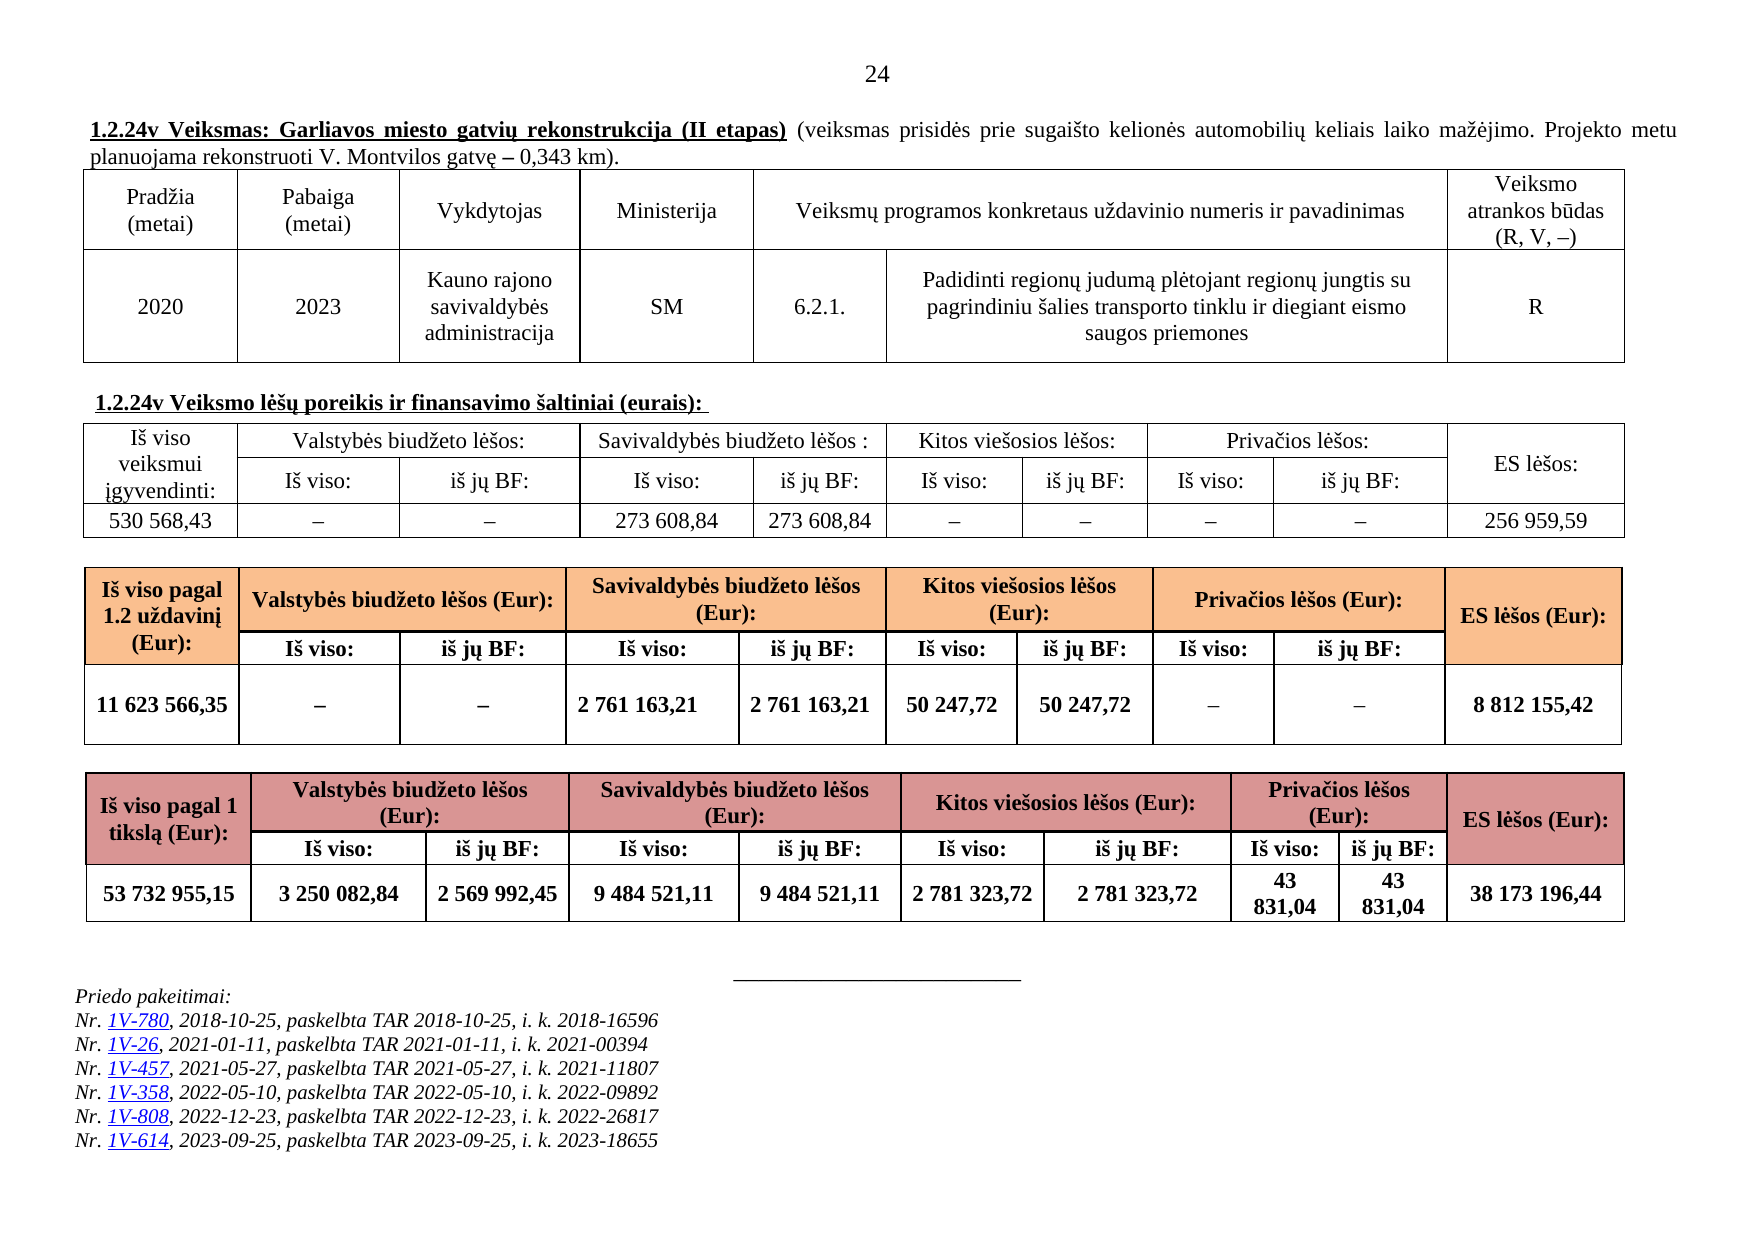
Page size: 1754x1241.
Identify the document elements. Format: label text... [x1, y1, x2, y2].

table_cell – [240, 665, 399, 744]
text _______________________ [75, 955, 1679, 984]
table_cell – [1148, 504, 1273, 537]
table_cell Iš viso veiksmui įgyvendinti: [84, 424, 237, 503]
table_header Iš viso pagal 1.2 uždavinį (Eur): [86, 568, 238, 664]
table_cell iš jų BF: [1018, 633, 1152, 664]
table_cell Iš viso: [887, 458, 1022, 503]
text 1.2.24v Veiksmas: Garliavos miesto gatvių rekonstrukcija (II etapas) (veiksmas prisidės prie sugaišto kelionės automobilių keliais laiko mažėjimo. Projekto metu planuojama rekonstruoti V. Montvilos gatvę – 0,343 km). [90, 117, 1679, 169]
table_cell Iš viso: [581, 458, 753, 503]
table_cell 2 781 323,72 [1045, 865, 1230, 921]
table_header Veiksmų programos konkretaus uždavinio numeris ir pavadinimas [754, 170, 1447, 249]
text Nr. 1V-26, 2021-01-11, paskelbta TAR 2021-01-11, i. k. 2021-00394 [75, 1032, 1679, 1056]
table_cell [739, 922, 901, 955]
table_cell 9 484 521,11 [740, 865, 900, 921]
table_cell [426, 922, 569, 955]
table_cell 256 959,59 [1448, 504, 1624, 537]
table_cell Iš viso: [570, 833, 738, 864]
table_cell 2 761 163,21 [740, 665, 885, 744]
table_cell – [401, 665, 565, 744]
table_cell iš jų BF: [1274, 458, 1447, 503]
table_cell 43 831,04 [1340, 865, 1446, 921]
table_cell Iš viso: [252, 833, 425, 864]
table_header Privačios lėšos (Eur): [1154, 568, 1444, 630]
table_cell 2 569 992,45 [427, 865, 568, 921]
table_cell iš jų BF: [740, 833, 900, 864]
table_cell iš jų BF: [427, 833, 568, 864]
table_cell Savivaldybės biudžeto lėšos : [581, 424, 886, 457]
table_cell [1231, 922, 1339, 955]
text Nr. 1V-358, 2022-05-10, paskelbta TAR 2022-05-10, i. k. 2022-09892 [75, 1080, 1679, 1104]
table_cell iš jų BF: [740, 633, 885, 664]
table_cell [251, 922, 426, 955]
table_cell [901, 922, 1044, 955]
table_header Pradžia (metai) [84, 170, 237, 249]
table_cell – [1154, 665, 1273, 744]
table_cell – [400, 504, 579, 537]
table_cell [86, 922, 251, 955]
table_cell – [887, 504, 1022, 537]
table_cell Iš viso: [240, 633, 399, 664]
table_cell 8 812 155,42 [1446, 665, 1621, 744]
table_cell iš jų BF: [1275, 633, 1444, 664]
table_cell iš jų BF: [1045, 833, 1230, 864]
table_cell 11 623 566,35 [85, 665, 238, 744]
table_header Savivaldybės biudžeto lėšos (Eur): [570, 774, 900, 830]
table_header Iš viso pagal 1 tikslą (Eur): [87, 774, 250, 864]
table_cell ES lėšos: [1448, 424, 1624, 503]
table_cell [1044, 922, 1231, 955]
table_cell 1.2.24v Veiksmo lėšų poreikis ir finansavimo šaltiniai (eurais): [84, 363, 1624, 423]
table_header Valstybės biudžeto lėšos (Eur): [252, 774, 568, 830]
table_cell 2023 [238, 250, 399, 362]
table_cell Kauno rajono savivaldybės administracija [400, 250, 579, 362]
table_cell SM [581, 250, 753, 362]
table_cell 50 247,72 [887, 665, 1016, 744]
table_cell Iš viso: [567, 633, 738, 664]
table_cell – [238, 504, 399, 537]
text Priedo pakeitimai: [75, 984, 1679, 1008]
table_cell 3 250 082,84 [252, 865, 425, 921]
table_cell 2 761 163,21 [567, 665, 738, 744]
table_header Privačios lėšos (Eur): [1232, 774, 1446, 830]
table_header Ministerija [581, 170, 753, 249]
table_cell 273 608,84 [581, 504, 753, 537]
text Nr. 1V-808, 2022-12-23, paskelbta TAR 2022-12-23, i. k. 2022-26817 [75, 1104, 1679, 1128]
table_header ES lėšos (Eur): [1446, 568, 1621, 664]
table_cell 2020 [84, 250, 237, 362]
table_cell Kitos viešosios lėšos: [887, 424, 1147, 457]
table_cell [1339, 922, 1447, 955]
table_cell 530 568,43 [84, 504, 237, 537]
table_cell Valstybės biudžeto lėšos: [238, 424, 579, 457]
text Nr. 1V-457, 2021-05-27, paskelbta TAR 2021-05-27, i. k. 2021-11807 [75, 1056, 1679, 1080]
table_cell 2 781 323,72 [902, 865, 1043, 921]
table_cell Privačios lėšos: [1148, 424, 1447, 457]
table_cell – [1275, 665, 1444, 744]
table_header Veiksmo atrankos būdas (R, V, –) [1448, 170, 1624, 249]
table_header Kitos viešosios lėšos (Eur): [887, 568, 1152, 630]
table_cell 9 484 521,11 [570, 865, 738, 921]
table_cell 43 831,04 [1232, 865, 1338, 921]
table_cell Iš viso: [238, 458, 399, 503]
table_cell Iš viso: [902, 833, 1043, 864]
table_cell iš jų BF: [400, 458, 579, 503]
table_cell 6.2.1. [754, 250, 886, 362]
table_cell 273 608,84 [754, 504, 886, 537]
text Nr. 1V-614, 2023-09-25, paskelbta TAR 2023-09-25, i. k. 2023-18655 [75, 1128, 1679, 1152]
table_cell [569, 922, 738, 955]
table_header Pabaiga (metai) [238, 170, 399, 249]
table_cell [1447, 922, 1624, 955]
table_cell Iš viso: [1154, 633, 1273, 664]
table_cell Padidinti regionų judumą plėtojant regionų jungtis su pagrindiniu šalies transporto tinklu ir diegiant eismo saugos priemones [887, 250, 1447, 362]
table_cell iš jų BF: [1023, 458, 1147, 503]
text Nr. 1V-780, 2018-10-25, paskelbta TAR 2018-10-25, i. k. 2018-16596 [75, 1008, 1679, 1032]
table_header Kitos viešosios lėšos (Eur): [902, 774, 1230, 830]
table_cell R [1448, 250, 1624, 362]
table_cell – [1274, 504, 1447, 537]
table_cell iš jų BF: [401, 633, 565, 664]
table_header Valstybės biudžeto lėšos (Eur): [240, 568, 565, 630]
table_cell 50 247,72 [1018, 665, 1152, 744]
table_cell iš jų BF: [754, 458, 886, 503]
table_header Savivaldybės biudžeto lėšos (Eur): [567, 568, 885, 630]
table_cell Iš viso: [1232, 833, 1338, 864]
table_header ES lėšos (Eur): [1448, 774, 1623, 864]
table_header Vykdytojas [400, 170, 579, 249]
table_cell – [1023, 504, 1147, 537]
table_cell Iš viso: [887, 633, 1016, 664]
table_cell 38 173 196,44 [1448, 865, 1624, 921]
table_cell 53 732 955,15 [87, 865, 250, 921]
table_cell iš jų BF: [1340, 833, 1446, 864]
table_cell Iš viso: [1148, 458, 1273, 503]
